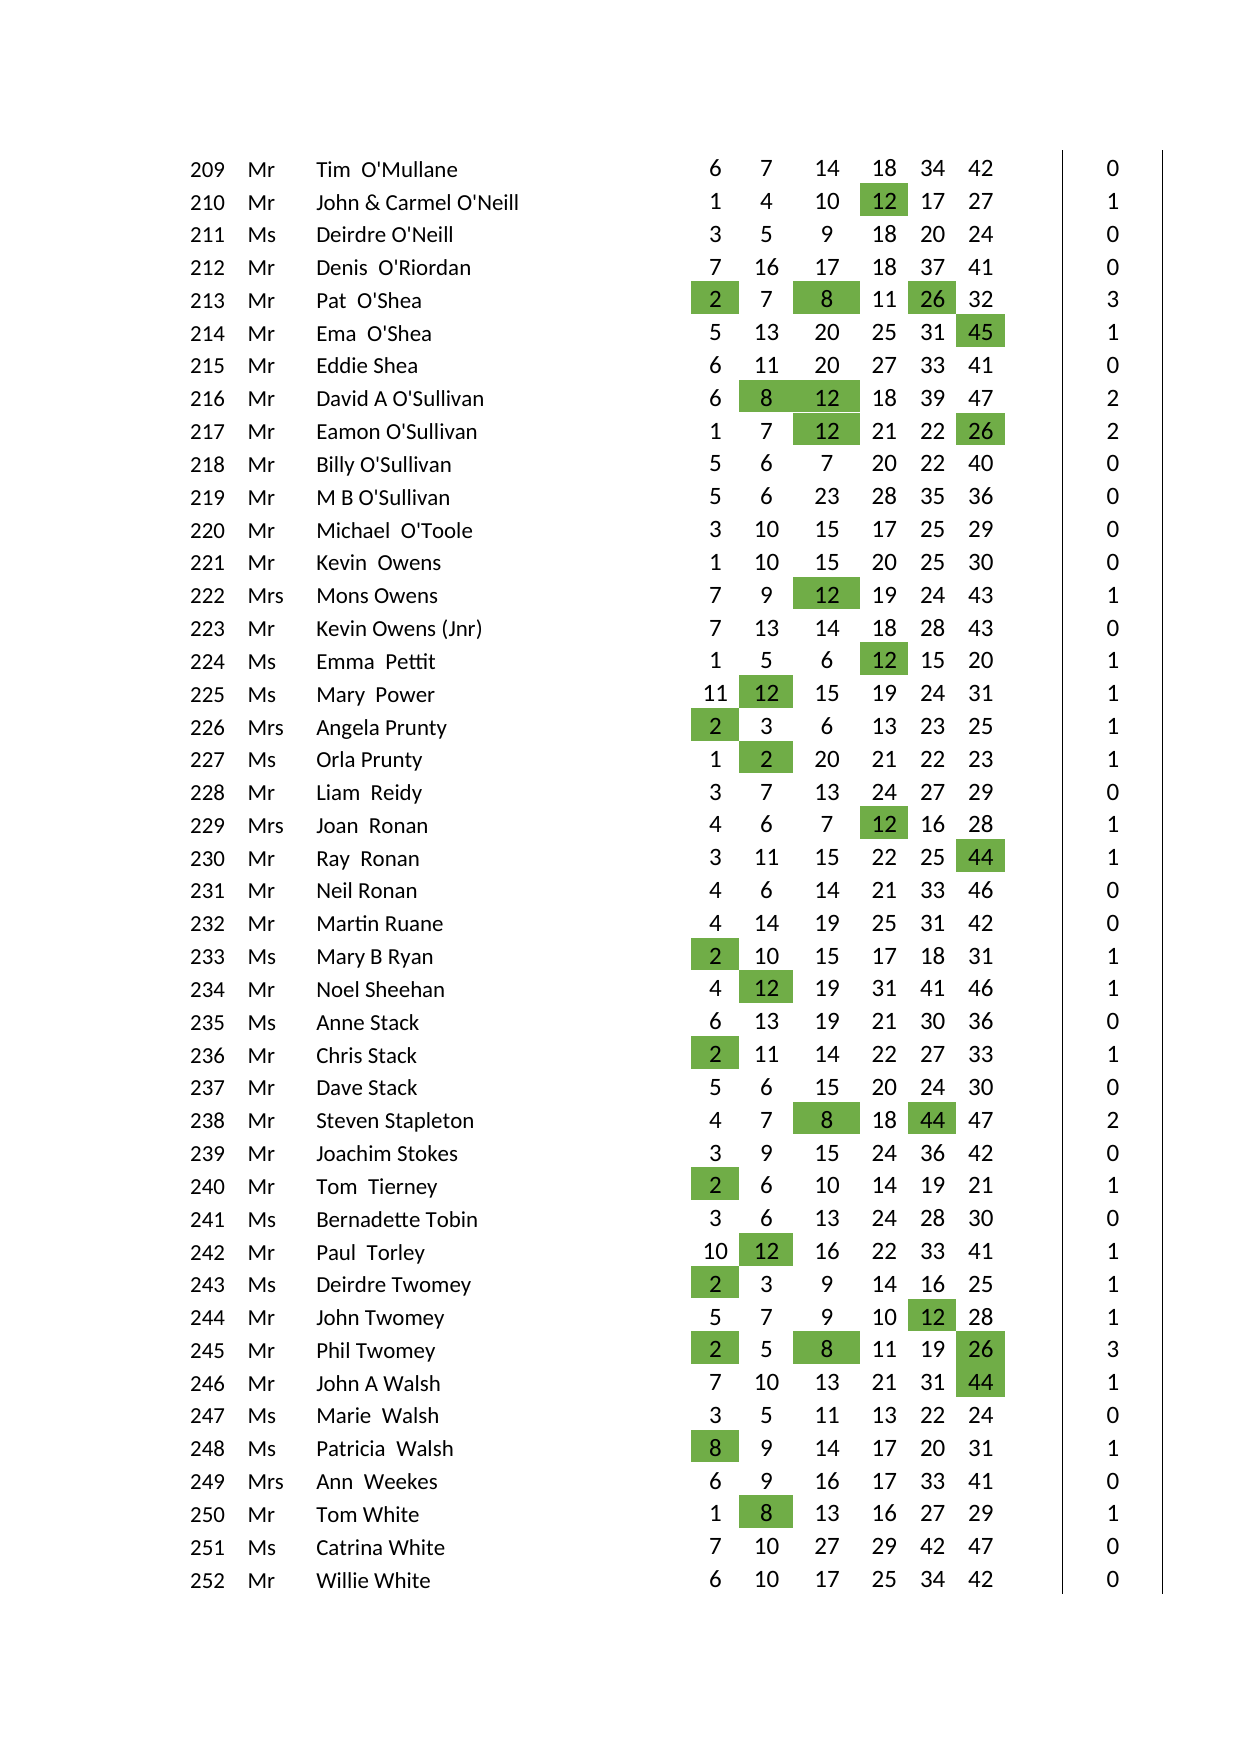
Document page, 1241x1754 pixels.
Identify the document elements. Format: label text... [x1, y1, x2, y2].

table_cell Marie Walsh [305, 1397, 691, 1430]
table_cell 6 [739, 445, 793, 478]
table_cell 6 [691, 347, 739, 380]
table_cell 18 [860, 216, 908, 248]
table_cell 24 [860, 774, 908, 806]
table_cell 20 [908, 216, 956, 248]
table_cell 3 [691, 1397, 739, 1430]
table_cell 29 [956, 511, 1005, 544]
table_cell [1005, 774, 1062, 806]
table_cell 0 [1063, 1134, 1162, 1167]
table_cell Tom White [305, 1495, 691, 1528]
table_cell 42 [956, 905, 1005, 937]
table_cell 27 [956, 183, 1005, 216]
table_cell 11 [860, 281, 908, 314]
table_cell 0 [1063, 249, 1162, 281]
table_cell 5 [691, 445, 739, 478]
table_cell 28 [956, 1299, 1005, 1331]
table_cell 215 [150, 347, 236, 380]
table_cell 21 [860, 1364, 908, 1397]
table_cell 5 [691, 314, 739, 347]
table_cell 20 [860, 544, 908, 577]
table_cell [1005, 1200, 1062, 1233]
table_cell 11 [739, 1036, 793, 1069]
table_cell 24 [908, 675, 956, 708]
table_cell 25 [956, 708, 1005, 741]
table_cell Ms [236, 675, 305, 708]
table_cell Chris Stack [305, 1036, 691, 1069]
table_cell Mrs [236, 1463, 305, 1495]
table_cell 1 [1063, 675, 1162, 708]
table_cell 14 [793, 1036, 860, 1069]
table_cell 1 [1063, 314, 1162, 347]
table_cell 1 [1063, 741, 1162, 773]
table_cell Ann Weekes [305, 1463, 691, 1495]
table_cell Kevin Owens [305, 544, 691, 577]
table_cell 21 [860, 741, 908, 773]
table_cell Pat O'Shea [305, 281, 691, 314]
table_cell 2 [1063, 413, 1162, 445]
table_cell Mr [236, 1167, 305, 1200]
table_cell Mrs [236, 577, 305, 609]
table_cell 41 [956, 1233, 1005, 1266]
table_cell 15 [908, 642, 956, 675]
table_cell 30 [956, 544, 1005, 577]
table_cell 7 [793, 806, 860, 839]
table_cell 11 [860, 1331, 908, 1364]
table_cell 31 [908, 314, 956, 347]
table_cell 19 [793, 1003, 860, 1036]
table_cell 13 [793, 1495, 860, 1528]
table_cell 20 [908, 1430, 956, 1462]
table_cell 32 [956, 281, 1005, 314]
table_cell 24 [860, 1134, 908, 1167]
table_cell 6 [793, 708, 860, 741]
table_cell John Twomey [305, 1299, 691, 1331]
table_cell Deirdre O'Neill [305, 216, 691, 248]
table_cell 6 [739, 478, 793, 511]
table_cell [1005, 1528, 1062, 1561]
table_cell Mr [236, 905, 305, 937]
table_cell 13 [793, 774, 860, 806]
table_cell 24 [908, 1069, 956, 1102]
table_cell 22 [860, 1036, 908, 1069]
table_cell Mr [236, 281, 305, 314]
table_cell John & Carmel O'Neill [305, 183, 691, 216]
table_cell 26 [956, 1331, 1005, 1364]
table_cell 213 [150, 281, 236, 314]
table_cell 0 [1063, 872, 1162, 905]
table_cell Ms [236, 1397, 305, 1430]
table_cell 23 [956, 741, 1005, 773]
table_cell 21 [860, 1003, 908, 1036]
table_cell 0 [1063, 478, 1162, 511]
table_cell 36 [908, 1134, 956, 1167]
table_cell [1005, 1495, 1062, 1528]
table_cell 24 [908, 577, 956, 609]
table_cell Kevin Owens (Jnr) [305, 609, 691, 642]
table_cell 43 [956, 609, 1005, 642]
table_cell 19 [860, 675, 908, 708]
table_cell 7 [691, 1364, 739, 1397]
table_cell 47 [956, 1102, 1005, 1134]
table_cell 22 [908, 413, 956, 445]
table_cell 18 [908, 938, 956, 970]
table_cell 42 [956, 1134, 1005, 1167]
table_cell [1005, 314, 1062, 347]
table_cell 19 [793, 970, 860, 1003]
table_cell 3 [691, 511, 739, 544]
table_cell 25 [956, 1266, 1005, 1298]
table_cell 6 [739, 806, 793, 839]
table_cell 8 [739, 1495, 793, 1528]
table_cell 1 [691, 1495, 739, 1528]
table_cell 13 [739, 609, 793, 642]
table_cell Mr [236, 413, 305, 445]
table_cell 40 [956, 445, 1005, 478]
table_cell 240 [150, 1167, 236, 1200]
table_cell [1005, 347, 1062, 380]
table_cell Catrina White [305, 1528, 691, 1561]
table_cell Mr [236, 511, 305, 544]
table_cell Ms [236, 741, 305, 773]
table_cell Mr [236, 609, 305, 642]
table_cell 22 [908, 741, 956, 773]
table_cell [1005, 1561, 1062, 1594]
table_cell 243 [150, 1266, 236, 1298]
table_cell 15 [793, 511, 860, 544]
table_cell 47 [956, 380, 1005, 412]
table_cell 14 [793, 1430, 860, 1462]
table_cell 2 [691, 708, 739, 741]
table_cell 0 [1063, 544, 1162, 577]
table_cell [1005, 1430, 1062, 1462]
table_cell 17 [793, 249, 860, 281]
table_cell 25 [908, 544, 956, 577]
table_cell 1 [1063, 1430, 1162, 1462]
table_cell 12 [908, 1299, 956, 1331]
table_cell Mr [236, 970, 305, 1003]
table_cell 19 [793, 905, 860, 937]
table_cell 224 [150, 642, 236, 675]
table_cell Mr [236, 839, 305, 872]
table_cell Mr [236, 1069, 305, 1102]
table_cell Mr [236, 183, 305, 216]
table_cell 13 [793, 1364, 860, 1397]
table_cell 15 [793, 938, 860, 970]
table_cell 12 [739, 1233, 793, 1266]
table_cell [1005, 1266, 1062, 1298]
table_cell 11 [739, 839, 793, 872]
table_cell 15 [793, 1134, 860, 1167]
table_cell [1005, 281, 1062, 314]
table_cell Dave Stack [305, 1069, 691, 1102]
table_cell 16 [908, 1266, 956, 1298]
table_cell Mr [236, 1364, 305, 1397]
table_cell 211 [150, 216, 236, 248]
table_cell 34 [908, 150, 956, 183]
table_cell 17 [860, 1430, 908, 1462]
table_cell [1005, 150, 1062, 183]
table_cell 16 [860, 1495, 908, 1528]
table_cell 1 [691, 741, 739, 773]
table_cell 28 [860, 478, 908, 511]
table_cell 6 [739, 1069, 793, 1102]
table_cell 6 [691, 380, 739, 412]
table_cell 37 [908, 249, 956, 281]
table_cell 212 [150, 249, 236, 281]
table_cell [1005, 1036, 1062, 1069]
table_cell Mr [236, 314, 305, 347]
table_cell 1 [691, 183, 739, 216]
table_cell 29 [956, 1495, 1005, 1528]
table_cell 226 [150, 708, 236, 741]
table_cell Mr [236, 1036, 305, 1069]
table_cell 7 [691, 1528, 739, 1561]
table_cell David A O'Sullivan [305, 380, 691, 412]
table_cell 35 [908, 478, 956, 511]
table_cell [1005, 1134, 1062, 1167]
table_cell 5 [739, 642, 793, 675]
table_cell 30 [908, 1003, 956, 1036]
table_cell 41 [956, 249, 1005, 281]
table_cell 20 [793, 741, 860, 773]
table_cell 27 [793, 1528, 860, 1561]
table_cell 6 [691, 150, 739, 183]
table_cell 20 [956, 642, 1005, 675]
table_cell Billy O'Sullivan [305, 445, 691, 478]
table_cell [1005, 1364, 1062, 1397]
table_cell 236 [150, 1036, 236, 1069]
table_cell 1 [1063, 708, 1162, 741]
table_cell 1 [1063, 183, 1162, 216]
table_cell Ms [236, 1430, 305, 1462]
table_cell 222 [150, 577, 236, 609]
table_cell 5 [739, 1397, 793, 1430]
table_cell [1005, 183, 1062, 216]
table_cell 0 [1063, 774, 1162, 806]
table_cell 15 [793, 839, 860, 872]
table_cell 2 [691, 1266, 739, 1298]
table_cell Paul Torley [305, 1233, 691, 1266]
table_cell 1 [1063, 1266, 1162, 1298]
table_cell Mr [236, 1102, 305, 1134]
table_cell 26 [956, 413, 1005, 445]
table_cell Ray Ronan [305, 839, 691, 872]
table_cell 29 [860, 1528, 908, 1561]
table_cell 33 [908, 347, 956, 380]
table_cell [1005, 1233, 1062, 1266]
table_cell Mr [236, 872, 305, 905]
table_cell 251 [150, 1528, 236, 1561]
table_cell Anne Stack [305, 1003, 691, 1036]
table_cell [1005, 380, 1062, 412]
table_cell 19 [860, 577, 908, 609]
table_cell 0 [1063, 511, 1162, 544]
table_cell [1005, 1167, 1062, 1200]
table_cell 17 [860, 1463, 908, 1495]
table_cell 1 [1063, 577, 1162, 609]
table_cell 3 [739, 1266, 793, 1298]
table_cell [1005, 1299, 1062, 1331]
table_cell 228 [150, 774, 236, 806]
table_cell 13 [860, 1397, 908, 1430]
table_cell 237 [150, 1069, 236, 1102]
table_cell 5 [739, 1331, 793, 1364]
table_cell 11 [793, 1397, 860, 1430]
table_cell 36 [956, 478, 1005, 511]
table_cell 45 [956, 314, 1005, 347]
table_cell Joan Ronan [305, 806, 691, 839]
table_cell Mr [236, 774, 305, 806]
table_cell 210 [150, 183, 236, 216]
table_cell 3 [691, 216, 739, 248]
table_cell 14 [793, 872, 860, 905]
table_cell [1005, 1102, 1062, 1134]
table_cell [1005, 609, 1062, 642]
table_cell [1005, 708, 1062, 741]
table_cell 36 [956, 1003, 1005, 1036]
table_cell Tom Tierney [305, 1167, 691, 1200]
table_cell 7 [691, 609, 739, 642]
table_cell 41 [956, 1463, 1005, 1495]
table_cell Mons Owens [305, 577, 691, 609]
table_cell 4 [739, 183, 793, 216]
table_cell 7 [691, 249, 739, 281]
table_cell 10 [860, 1299, 908, 1331]
table_cell 22 [908, 445, 956, 478]
table_cell 6 [691, 1463, 739, 1495]
table_cell 9 [793, 1299, 860, 1331]
table_cell Mr [236, 347, 305, 380]
table_cell [1005, 1069, 1062, 1102]
table_cell 20 [793, 314, 860, 347]
table_cell 12 [739, 970, 793, 1003]
table_cell 218 [150, 445, 236, 478]
table_cell Mr [236, 249, 305, 281]
table_cell 21 [956, 1167, 1005, 1200]
table_cell 31 [956, 675, 1005, 708]
table_cell 15 [793, 544, 860, 577]
table_cell 9 [793, 216, 860, 248]
table_cell 230 [150, 839, 236, 872]
table_cell 2 [691, 1331, 739, 1364]
table_cell 1 [1063, 839, 1162, 872]
table_cell 5 [691, 1299, 739, 1331]
table_cell M B O'Sullivan [305, 478, 691, 511]
table_cell 29 [956, 774, 1005, 806]
table_cell 43 [956, 577, 1005, 609]
table_cell 249 [150, 1463, 236, 1495]
table_cell 250 [150, 1495, 236, 1528]
table_cell [1005, 839, 1062, 872]
table_cell 5 [691, 478, 739, 511]
table_cell 27 [908, 1036, 956, 1069]
table_cell 235 [150, 1003, 236, 1036]
table_cell 31 [908, 905, 956, 937]
table_cell [1005, 1397, 1062, 1430]
table_cell Ms [236, 1003, 305, 1036]
table_cell 4 [691, 806, 739, 839]
table_cell 0 [1063, 1200, 1162, 1233]
table_cell 22 [860, 839, 908, 872]
table_cell 1 [1063, 970, 1162, 1003]
table_cell 238 [150, 1102, 236, 1134]
table_cell 15 [793, 1069, 860, 1102]
table_cell 1 [1063, 806, 1162, 839]
table_cell 25 [908, 839, 956, 872]
table_cell 16 [739, 249, 793, 281]
table_cell [1005, 413, 1062, 445]
table_cell 44 [908, 1102, 956, 1134]
table_cell 9 [739, 1463, 793, 1495]
table_cell 10 [739, 544, 793, 577]
table_cell 2 [1063, 380, 1162, 412]
table_cell 22 [860, 1233, 908, 1266]
table_cell [1005, 1331, 1062, 1364]
table_cell 244 [150, 1299, 236, 1331]
table_cell 232 [150, 905, 236, 937]
table_cell 3 [1063, 1331, 1162, 1364]
table_cell [1005, 970, 1062, 1003]
table_cell 0 [1063, 1003, 1162, 1036]
table_cell Ms [236, 1528, 305, 1561]
table_cell 2 [691, 1036, 739, 1069]
table_cell 6 [691, 1561, 739, 1594]
table_cell 12 [793, 413, 860, 445]
table_cell 5 [691, 1069, 739, 1102]
table_cell 10 [691, 1233, 739, 1266]
table_cell Eddie Shea [305, 347, 691, 380]
table_cell 1 [1063, 1233, 1162, 1266]
table_cell 6 [739, 1167, 793, 1200]
table_cell 12 [793, 380, 860, 412]
table_cell 12 [793, 577, 860, 609]
table_cell 233 [150, 938, 236, 970]
table_cell 9 [739, 1134, 793, 1167]
table_cell 13 [739, 314, 793, 347]
table_cell 0 [1063, 1463, 1162, 1495]
table_cell Ms [236, 1200, 305, 1233]
table_cell Mrs [236, 806, 305, 839]
table_cell 16 [793, 1233, 860, 1266]
table_cell 13 [860, 708, 908, 741]
table_cell 33 [908, 1463, 956, 1495]
table_cell 18 [860, 1102, 908, 1134]
table_cell [1005, 872, 1062, 905]
table_cell 17 [860, 511, 908, 544]
table_cell 12 [860, 806, 908, 839]
table_cell 248 [150, 1430, 236, 1462]
table_cell 18 [860, 609, 908, 642]
table_cell 15 [793, 675, 860, 708]
table_cell 22 [908, 1397, 956, 1430]
table_cell 7 [739, 1299, 793, 1331]
table_cell 0 [1063, 347, 1162, 380]
table_cell 1 [1063, 938, 1162, 970]
table_cell 20 [860, 1069, 908, 1102]
table_cell 25 [860, 1561, 908, 1594]
table_cell 0 [1063, 150, 1162, 183]
table_cell [1005, 905, 1062, 937]
table_cell [1005, 445, 1062, 478]
table_cell 31 [956, 1430, 1005, 1462]
table_cell 19 [908, 1167, 956, 1200]
table_cell [1005, 577, 1062, 609]
table_cell 6 [739, 872, 793, 905]
table_cell 47 [956, 1528, 1005, 1561]
table_cell 5 [739, 216, 793, 248]
table_cell [1005, 675, 1062, 708]
table_cell 217 [150, 413, 236, 445]
table_cell 44 [956, 1364, 1005, 1397]
table_cell Mr [236, 1134, 305, 1167]
table_cell 46 [956, 970, 1005, 1003]
table_cell Mr [236, 150, 305, 183]
table_cell 7 [739, 281, 793, 314]
table_cell 231 [150, 872, 236, 905]
table_cell Mr [236, 1561, 305, 1594]
table_cell 3 [691, 839, 739, 872]
table_cell 28 [956, 806, 1005, 839]
table_cell 1 [1063, 1167, 1162, 1200]
table_cell Ms [236, 642, 305, 675]
table_cell 25 [908, 511, 956, 544]
table_cell 7 [739, 413, 793, 445]
table_cell 1 [691, 544, 739, 577]
table_cell Mary B Ryan [305, 938, 691, 970]
table_cell 33 [956, 1036, 1005, 1069]
table_cell 3 [691, 1200, 739, 1233]
table_cell 17 [908, 183, 956, 216]
table_cell 10 [739, 511, 793, 544]
table_cell 10 [739, 1561, 793, 1594]
table_cell Steven Stapleton [305, 1102, 691, 1134]
table_cell 3 [691, 1134, 739, 1167]
table_cell 17 [793, 1561, 860, 1594]
table_cell 223 [150, 609, 236, 642]
table_cell 42 [908, 1528, 956, 1561]
table_cell 1 [691, 413, 739, 445]
table_cell 21 [860, 872, 908, 905]
table_cell 245 [150, 1331, 236, 1364]
table_cell 8 [793, 1331, 860, 1364]
table_cell 4 [691, 872, 739, 905]
table_cell 8 [793, 1102, 860, 1134]
table_cell 221 [150, 544, 236, 577]
table_cell 18 [860, 249, 908, 281]
table_cell [1005, 806, 1062, 839]
table_cell 0 [1063, 1069, 1162, 1102]
table_cell [1005, 216, 1062, 248]
table_cell 0 [1063, 1397, 1162, 1430]
table_cell 3 [691, 774, 739, 806]
table_cell 3 [1063, 281, 1162, 314]
table_cell 33 [908, 872, 956, 905]
table_cell 252 [150, 1561, 236, 1594]
table_cell 4 [691, 1102, 739, 1134]
table_cell 18 [860, 150, 908, 183]
table_cell Neil Ronan [305, 872, 691, 905]
table_cell 8 [793, 281, 860, 314]
table_cell 0 [1063, 445, 1162, 478]
table_cell 1 [1063, 1364, 1162, 1397]
table_cell 2 [691, 938, 739, 970]
table_cell Mr [236, 445, 305, 478]
table_cell 28 [908, 1200, 956, 1233]
table_cell Mr [236, 478, 305, 511]
table_cell 19 [908, 1331, 956, 1364]
table_cell 25 [860, 905, 908, 937]
table_cell [1005, 1463, 1062, 1495]
table_cell Phil Twomey [305, 1331, 691, 1364]
table_cell 42 [956, 1561, 1005, 1594]
table_cell 2 [739, 741, 793, 773]
table_cell 18 [860, 380, 908, 412]
table_cell 16 [908, 806, 956, 839]
table_cell 239 [150, 1134, 236, 1167]
table_cell 41 [956, 347, 1005, 380]
table_cell 13 [793, 1200, 860, 1233]
table_cell 14 [793, 609, 860, 642]
table_cell 1 [1063, 642, 1162, 675]
table_cell Tim O'Mullane [305, 150, 691, 183]
table_cell 27 [860, 347, 908, 380]
table_cell 7 [739, 1102, 793, 1134]
table_cell Joachim Stokes [305, 1134, 691, 1167]
table_cell Liam Reidy [305, 774, 691, 806]
table_cell 1 [1063, 1036, 1162, 1069]
table_cell Mr [236, 1299, 305, 1331]
table_cell Ms [236, 938, 305, 970]
table_cell 10 [739, 1528, 793, 1561]
table_cell 7 [739, 774, 793, 806]
table_cell 39 [908, 380, 956, 412]
table_cell [1005, 478, 1062, 511]
table_cell 9 [739, 1430, 793, 1462]
table_cell John A Walsh [305, 1364, 691, 1397]
table_cell 0 [1063, 1561, 1162, 1594]
table_cell 0 [1063, 609, 1162, 642]
table_cell Eamon O'Sullivan [305, 413, 691, 445]
table_cell 13 [739, 1003, 793, 1036]
table_cell 11 [691, 675, 739, 708]
table_cell Bernadette Tobin [305, 1200, 691, 1233]
table_cell 14 [860, 1167, 908, 1200]
table_cell [1005, 511, 1062, 544]
table_cell 4 [691, 905, 739, 937]
table_cell Mr [236, 1495, 305, 1528]
table_cell 26 [908, 281, 956, 314]
table_cell Orla Prunty [305, 741, 691, 773]
table_cell Mrs [236, 708, 305, 741]
table_cell 14 [860, 1266, 908, 1298]
table_cell 42 [956, 150, 1005, 183]
table_cell 246 [150, 1364, 236, 1397]
table_cell 8 [739, 380, 793, 412]
table_cell 225 [150, 675, 236, 708]
table_cell 219 [150, 478, 236, 511]
table_cell 27 [908, 774, 956, 806]
table_cell 216 [150, 380, 236, 412]
table_cell 31 [908, 1364, 956, 1397]
table_cell 214 [150, 314, 236, 347]
table_cell 6 [691, 1003, 739, 1036]
table_cell Mr [236, 1331, 305, 1364]
table_cell Ema O'Shea [305, 314, 691, 347]
table_cell 220 [150, 511, 236, 544]
table_cell 23 [908, 708, 956, 741]
table_cell 2 [691, 1167, 739, 1200]
table_cell 34 [908, 1561, 956, 1594]
table_cell [1005, 741, 1062, 773]
table_cell 2 [1063, 1102, 1162, 1134]
table_cell 21 [860, 413, 908, 445]
table_cell 6 [793, 642, 860, 675]
table_cell 10 [793, 1167, 860, 1200]
table_cell Michael O'Toole [305, 511, 691, 544]
table_cell [1005, 544, 1062, 577]
table_cell 12 [860, 642, 908, 675]
table_cell Ms [236, 1266, 305, 1298]
table_cell Emma Pettit [305, 642, 691, 675]
table_cell 44 [956, 839, 1005, 872]
table_cell 14 [793, 150, 860, 183]
table_cell 27 [908, 1495, 956, 1528]
table_cell [1005, 642, 1062, 675]
table_cell 234 [150, 970, 236, 1003]
table_cell 9 [793, 1266, 860, 1298]
table_cell Noel Sheehan [305, 970, 691, 1003]
table_cell 10 [739, 938, 793, 970]
table_cell 10 [793, 183, 860, 216]
table_cell 33 [908, 1233, 956, 1266]
table_cell 229 [150, 806, 236, 839]
table_cell 20 [860, 445, 908, 478]
table_cell 14 [739, 905, 793, 937]
table_cell 209 [150, 150, 236, 183]
table_cell 12 [739, 675, 793, 708]
table_cell 12 [860, 183, 908, 216]
table_cell Angela Prunty [305, 708, 691, 741]
table_cell 41 [908, 970, 956, 1003]
table_cell [1005, 1003, 1062, 1036]
table_cell 0 [1063, 905, 1162, 937]
table_cell 24 [956, 1397, 1005, 1430]
table_cell 24 [860, 1200, 908, 1233]
table_cell 242 [150, 1233, 236, 1266]
table_cell 30 [956, 1069, 1005, 1102]
table_cell 7 [793, 445, 860, 478]
table_cell 6 [739, 1200, 793, 1233]
table_cell 2 [691, 281, 739, 314]
table_cell Deirdre Twomey [305, 1266, 691, 1298]
table_cell Willie White [305, 1561, 691, 1594]
table_cell 25 [860, 314, 908, 347]
table_cell [1005, 249, 1062, 281]
table_cell 10 [739, 1364, 793, 1397]
table_cell 1 [1063, 1299, 1162, 1331]
table_cell 1 [691, 642, 739, 675]
table_cell 9 [739, 577, 793, 609]
table_cell Denis O'Riordan [305, 249, 691, 281]
table_cell 4 [691, 970, 739, 1003]
table_cell 241 [150, 1200, 236, 1233]
table_cell 16 [793, 1463, 860, 1495]
table_cell 46 [956, 872, 1005, 905]
table_cell Mr [236, 380, 305, 412]
table_cell 227 [150, 741, 236, 773]
table_cell 0 [1063, 216, 1162, 248]
table_cell 0 [1063, 1528, 1162, 1561]
table_cell 23 [793, 478, 860, 511]
table_cell 11 [739, 347, 793, 380]
table_cell 7 [691, 577, 739, 609]
table_cell 8 [691, 1430, 739, 1462]
table_cell 247 [150, 1397, 236, 1430]
table_cell [1005, 938, 1062, 970]
table_cell Mr [236, 1233, 305, 1266]
table_cell 20 [793, 347, 860, 380]
table_cell Patricia Walsh [305, 1430, 691, 1462]
table_cell 30 [956, 1200, 1005, 1233]
table_cell Martin Ruane [305, 905, 691, 937]
table_cell 17 [860, 938, 908, 970]
table_cell 28 [908, 609, 956, 642]
table_cell Mr [236, 544, 305, 577]
table_cell 24 [956, 216, 1005, 248]
table_cell Ms [236, 216, 305, 248]
table_cell 31 [956, 938, 1005, 970]
table_cell 31 [860, 970, 908, 1003]
table_cell 1 [1063, 1495, 1162, 1528]
table_cell 7 [739, 150, 793, 183]
table_cell 3 [739, 708, 793, 741]
table_cell Mary Power [305, 675, 691, 708]
